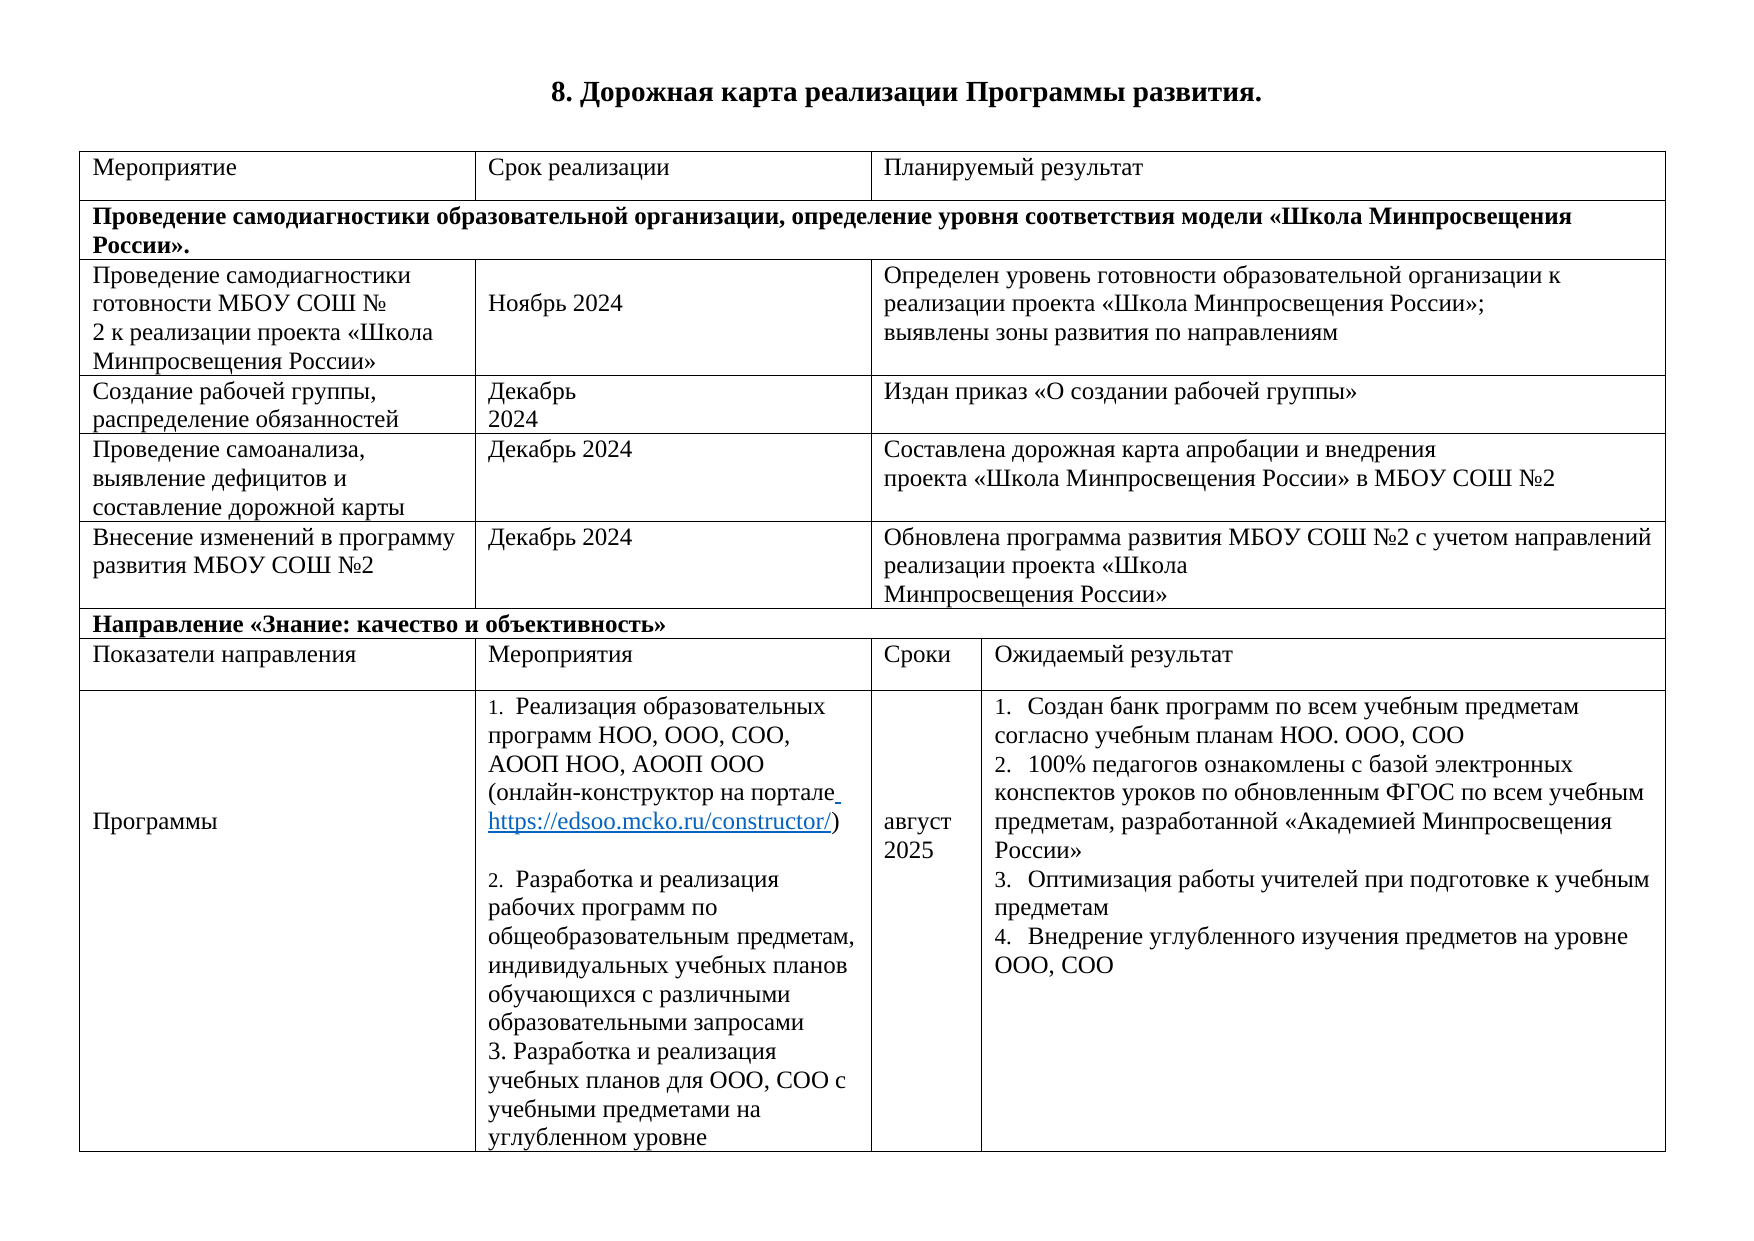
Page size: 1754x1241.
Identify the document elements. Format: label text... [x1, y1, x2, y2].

table_cell Обновлена программа развития МБОУ СОШ №2 с учетом направлений реализации проекта «Школа Минпросвещения России» [872, 522, 1665, 608]
table_cell Декабрь 2024 [476, 522, 871, 608]
text 8. Дорожная карта реализации Программы развития. [89, 74, 1665, 107]
table_cell Ожидаемый результат [982, 639, 1665, 690]
table_cell Проведение самодиагностики образовательной организации, определение уровня соответствия модели «Школа Минпросвещения России». [80, 201, 1665, 259]
table_cell Показатели направления [80, 639, 475, 690]
table_cell Проведение самоанализа, выявление дефицитов и составление дорожной карты [80, 434, 475, 521]
table_cell Определен уровень готовности образовательной организации к реализации проекта «Школа Минпросвещения России»; выявлены зоны развития по направлениям [872, 260, 1665, 375]
table_cell Направление «Знание: качество и объективность» [80, 609, 1665, 638]
table_cell Составлена дорожная карта апробации и внедрения проекта «Школа Минпросвещения России» в МБОУ СОШ №2 [872, 434, 1665, 521]
table_cell август 2025 [872, 691, 981, 1151]
table_cell Декабрь 2024 [476, 434, 871, 521]
table_cell Декабрь 2024 [476, 376, 871, 433]
table_header Планируемый результат [872, 152, 1665, 200]
table_cell Мероприятия [476, 639, 871, 690]
table_cell Создание рабочей группы, распределение обязанностей [80, 376, 475, 433]
table_cell Издан приказ «О создании рабочей группы» [872, 376, 1665, 433]
table_cell Проведение самодиагностики готовности МБОУ СОШ № 2 к реализации проекта «Школа Минпросвещения России» [80, 260, 475, 375]
table_cell Программы [80, 691, 475, 1151]
table_cell Сроки [872, 639, 981, 690]
table_header Мероприятие [80, 152, 475, 200]
table_cell Внесение изменений в программу развития МБОУ СОШ №2 [80, 522, 475, 608]
table_cell Создан банк программ по всем учебным предметам согласно учебным планам НОО. ООО, СОО 100% педагогов ознакомлены с базой электронных конспектов уроков по обновленным ФГОС по всем учебным предметам, разработанной «Академией Минпросвещения России» Оптимизация работы учителей при подготовке к учебным предметам Внедрение углубленного изучения предметов на уровне ООО, СОО [982, 691, 1665, 1151]
table_cell Реализация образовательных программ НОО, ООО, СОО, АООП НОО, АООП ООО (онлайн-конструктор на портале https://edsoo.mcko.ru/constructor/) Разработка и реализация рабочих программ по общеобразовательным предметам, индивидуальных учебных планов обучающихся с различными образовательными запросами 3. Разработка и реализация учебных планов для ООО, СОО с учебными предметами на углубленном уровне [476, 691, 871, 1151]
table_cell Ноябрь 2024 [476, 260, 871, 375]
table_header Срок реализации [476, 152, 871, 200]
